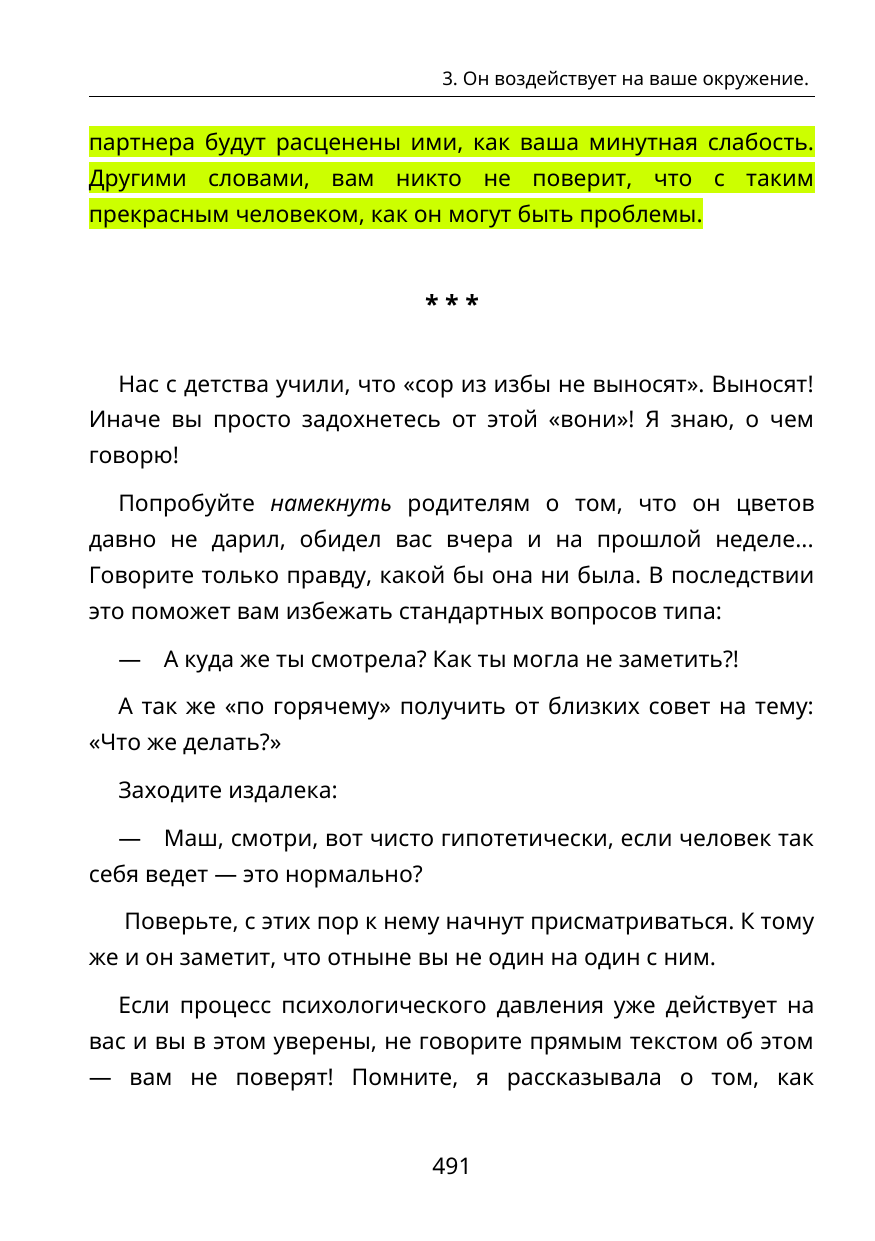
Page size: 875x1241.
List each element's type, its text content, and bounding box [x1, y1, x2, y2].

text Заходите издалека: [88, 774, 815, 805]
list Маш, смотри, вот чисто гипотетически, если человек так себя ведет — это нормально? [88, 822, 815, 889]
text Нас с детства учили, что «сор из избы не выносят». Выносят! Иначе вы просто задохнетесь от этой «вони»! Я знаю, о чем говорю! [88, 367, 815, 471]
text Попробуйте намекнуть родителям о том, что он цветов давно не дарил, обидел вас вчера и на прошлой неделе... Говорите только правду, какой бы она ни была. В последствии это поможет вам избежать стандартных вопросов типа: [88, 487, 815, 626]
text партнера будут расценены ими, как ваша минутная слабость. Другими словами, вам никто не поверит, что с таким прекрасным человеком, как он могут быть проблемы. [88, 126, 815, 229]
list А куда же ты смотрела? Как ты могла не заметить?! [88, 643, 815, 674]
text Поверьте, с этих пор к нему начнут присматриваться. К тому же и он заметит, что отныне вы не один на один с ним. [88, 905, 815, 972]
text Если процесс психологического давления уже действует на вас и вы в этом уверены, не говорите прямым текстом об этом — вам не поверят! Помните, я рассказывала о том, как [88, 989, 815, 1092]
text А так же «по горячему» получить от близких совет на тему: «Что же делать?» [88, 690, 815, 757]
subtitle * * * [88, 287, 815, 321]
